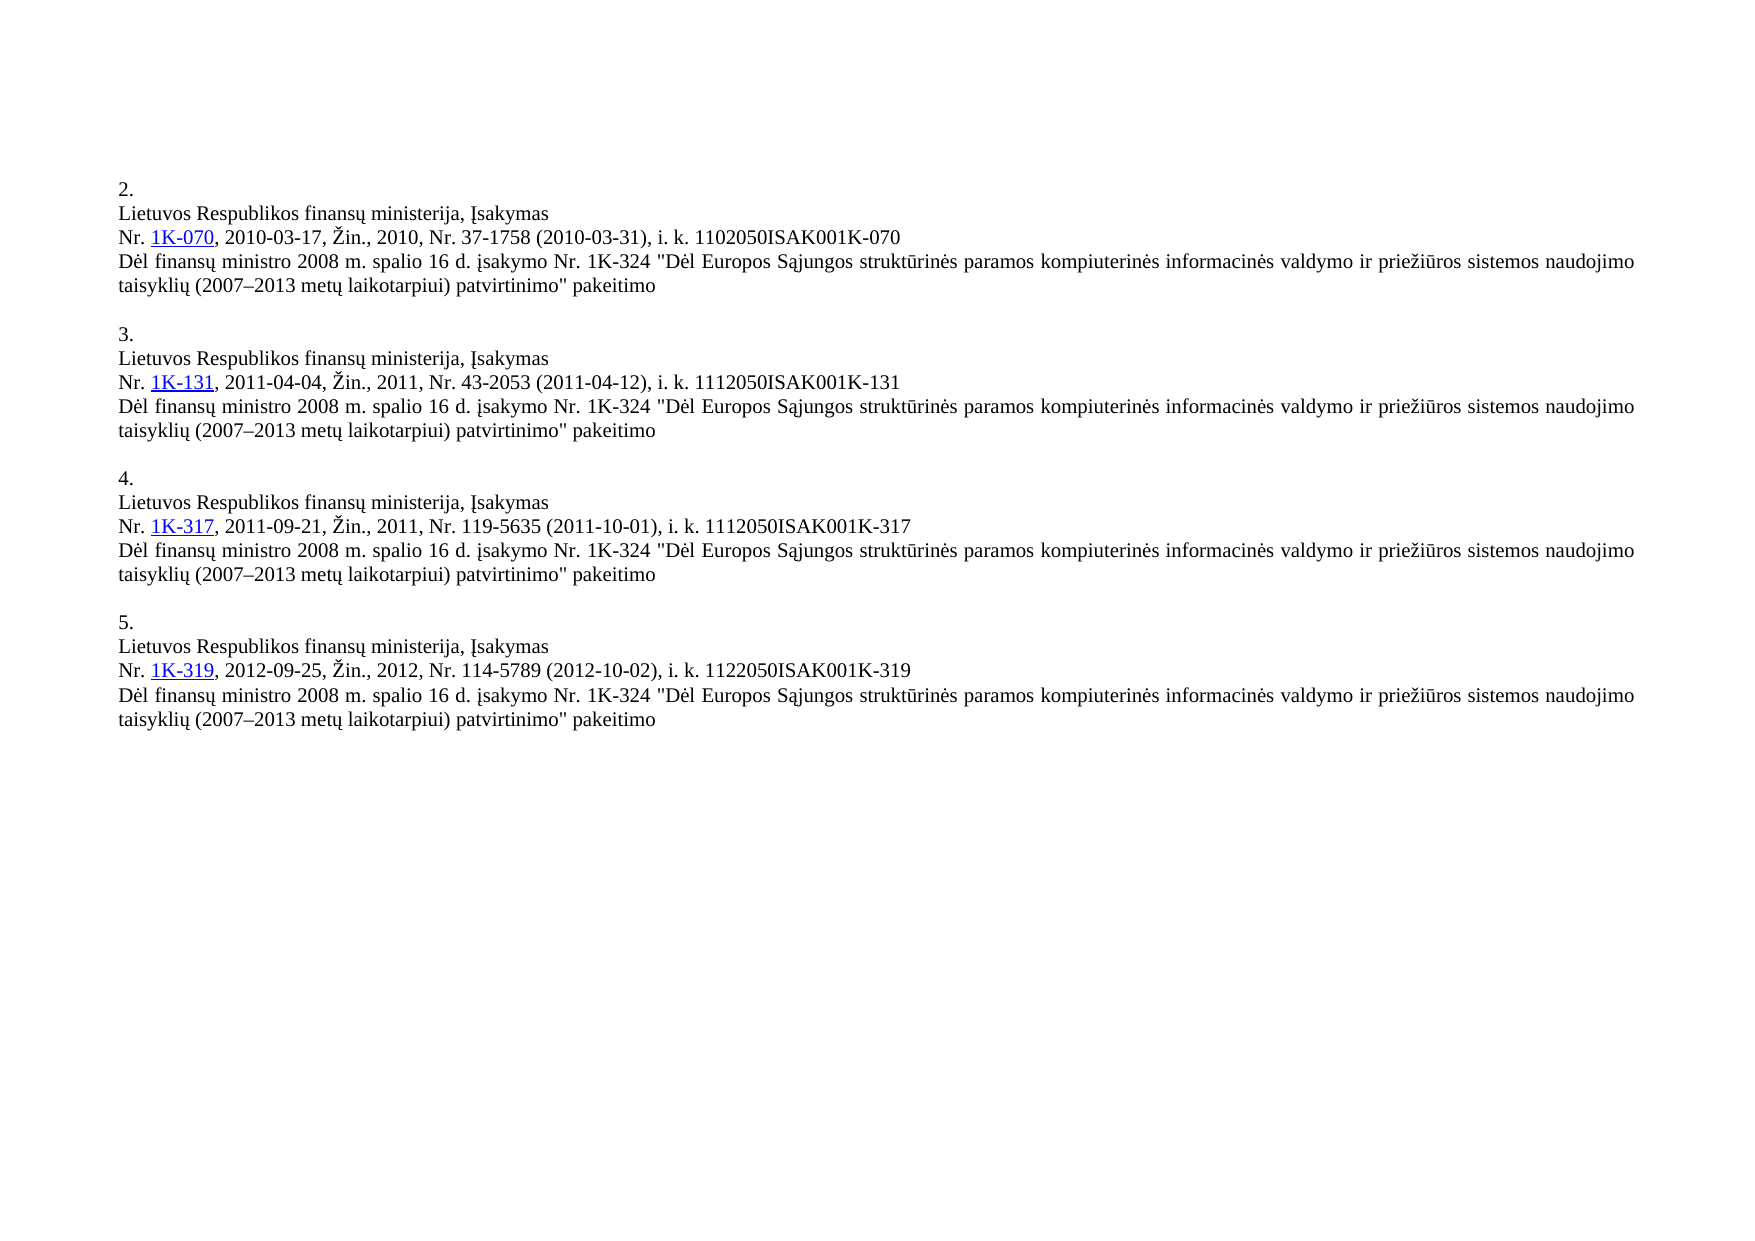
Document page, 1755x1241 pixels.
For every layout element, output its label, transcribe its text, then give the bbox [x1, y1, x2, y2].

text 3. [118, 322, 1636, 346]
text Dėl finansų ministro 2008 m. spalio 16 d. įsakymo Nr. 1K-324 "Dėl Europos Sąjungos struktūrinės paramos kompiuterinės informacinės valdymo ir priežiūros sistemos naudojimo taisyklių (2007–2013 metų laikotarpiui) patvirtinimo" pakeitimo [118, 249, 1636, 297]
text Lietuvos Respublikos finansų ministerija, Įsakymas [118, 201, 1636, 225]
text Nr. 1K-070, 2010-03-17, Žin., 2010, Nr. 37-1758 (2010-03-31), i. k. 1102050ISAK001K-070 [118, 225, 1636, 249]
text 2. [118, 177, 1636, 201]
text Lietuvos Respublikos finansų ministerija, Įsakymas [118, 634, 1636, 658]
text 5. [118, 610, 1636, 634]
text Dėl finansų ministro 2008 m. spalio 16 d. įsakymo Nr. 1K-324 "Dėl Europos Sąjungos struktūrinės paramos kompiuterinės informacinės valdymo ir priežiūros sistemos naudojimo taisyklių (2007–2013 metų laikotarpiui) patvirtinimo" pakeitimo [118, 538, 1636, 586]
text Nr. 1K-131, 2011-04-04, Žin., 2011, Nr. 43-2053 (2011-04-12), i. k. 1112050ISAK001K-131 [118, 370, 1636, 394]
text Lietuvos Respublikos finansų ministerija, Įsakymas [118, 490, 1636, 514]
text Lietuvos Respublikos finansų ministerija, Įsakymas [118, 346, 1636, 370]
text 4. [118, 466, 1636, 490]
text Nr. 1K-319, 2012-09-25, Žin., 2012, Nr. 114-5789 (2012-10-02), i. k. 1122050ISAK001K-319 [118, 658, 1636, 682]
text Dėl finansų ministro 2008 m. spalio 16 d. įsakymo Nr. 1K-324 "Dėl Europos Sąjungos struktūrinės paramos kompiuterinės informacinės valdymo ir priežiūros sistemos naudojimo taisyklių (2007–2013 metų laikotarpiui) patvirtinimo" pakeitimo [118, 682, 1636, 731]
text Dėl finansų ministro 2008 m. spalio 16 d. įsakymo Nr. 1K-324 "Dėl Europos Sąjungos struktūrinės paramos kompiuterinės informacinės valdymo ir priežiūros sistemos naudojimo taisyklių (2007–2013 metų laikotarpiui) patvirtinimo" pakeitimo [118, 394, 1636, 442]
text Nr. 1K-317, 2011-09-21, Žin., 2011, Nr. 119-5635 (2011-10-01), i. k. 1112050ISAK001K-317 [118, 514, 1636, 538]
